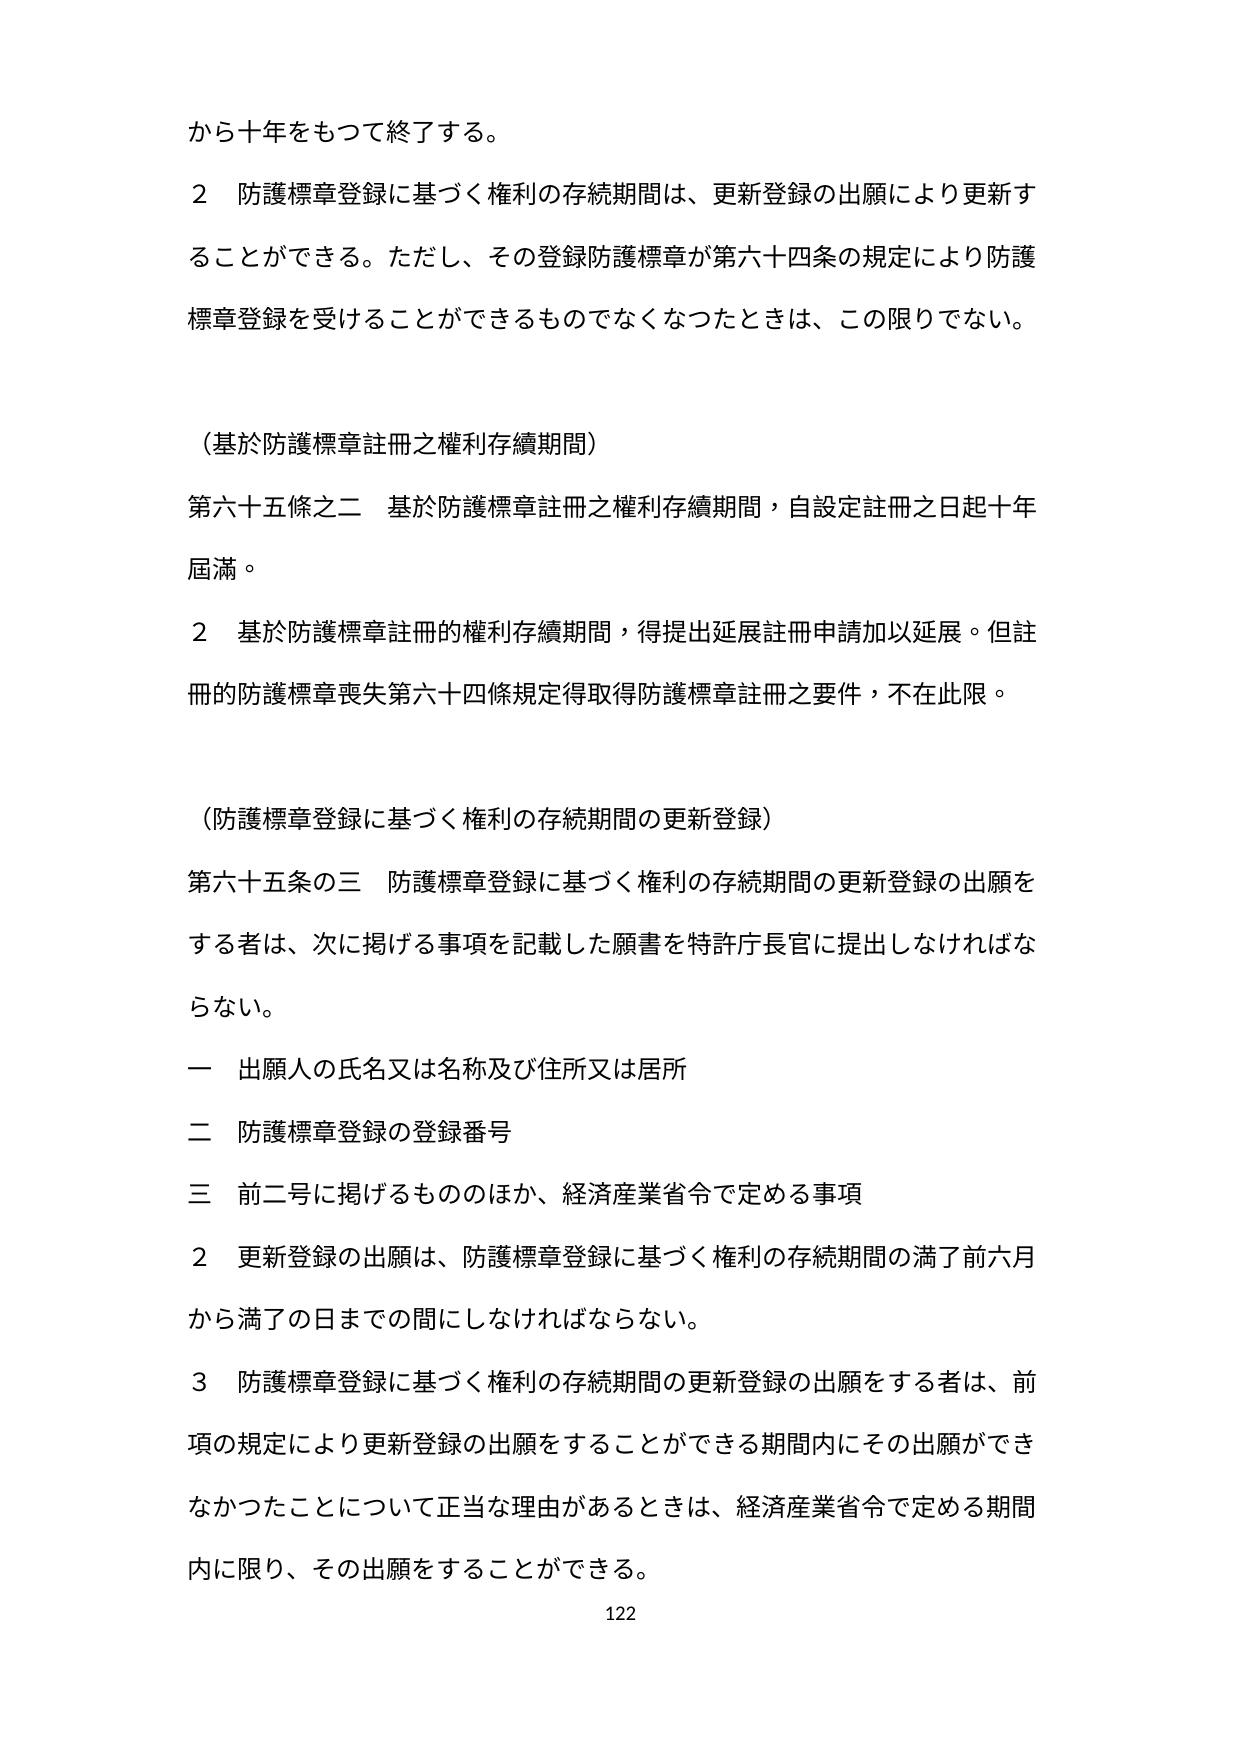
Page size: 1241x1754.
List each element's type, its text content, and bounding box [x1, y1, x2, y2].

text （防護標章登録に基づく権利の存続期間の更新登録） [187, 776, 1053, 839]
text ２ 更新登録の出願は、防護標章登録に基づく権利の存続期間の満了前六月から満了の日までの間にしなければならない。 [187, 1214, 1053, 1339]
text 第六十五條之二 基於防護標章註冊之權利存續期間，自設定註冊之日起十年屆滿。 [187, 464, 1053, 589]
text ２ 基於防護標章註冊的權利存續期間，得提出延展註冊申請加以延展。但註冊的防護標章喪失第六十四條規定得取得防護標章註冊之要件，不在此限。 [187, 589, 1053, 714]
text （基於防護標章註冊之權利存續期間） [187, 401, 1053, 464]
text 三 前二号に掲げるもののほか、経済産業省令で定める事項 [187, 1151, 1053, 1214]
text ２ 防護標章登録に基づく権利の存続期間は、更新登録の出願により更新することができる。ただし、その登録防護標章が第六十四条の規定により防護標章登録を受けることができるものでなくなつたときは、この限りでない。 [187, 151, 1053, 339]
text 二 防護標章登録の登録番号 [187, 1089, 1053, 1151]
text 一 出願人の氏名又は名称及び住所又は居所 [187, 1026, 1053, 1089]
text 第六十五条の三 防護標章登録に基づく権利の存続期間の更新登録の出願をする者は、次に掲げる事項を記載した願書を特許庁長官に提出しなければならない。 [187, 839, 1053, 1026]
text から十年をもつて終了する。 [187, 89, 1053, 151]
text ３ 防護標章登録に基づく権利の存続期間の更新登録の出願をする者は、前項の規定により更新登録の出願をすることができる期間内にその出願ができなかつたことについて正当な理由があるときは、経済産業省令で定める期間内に限り、その出願をすることができる。 [187, 1339, 1053, 1589]
